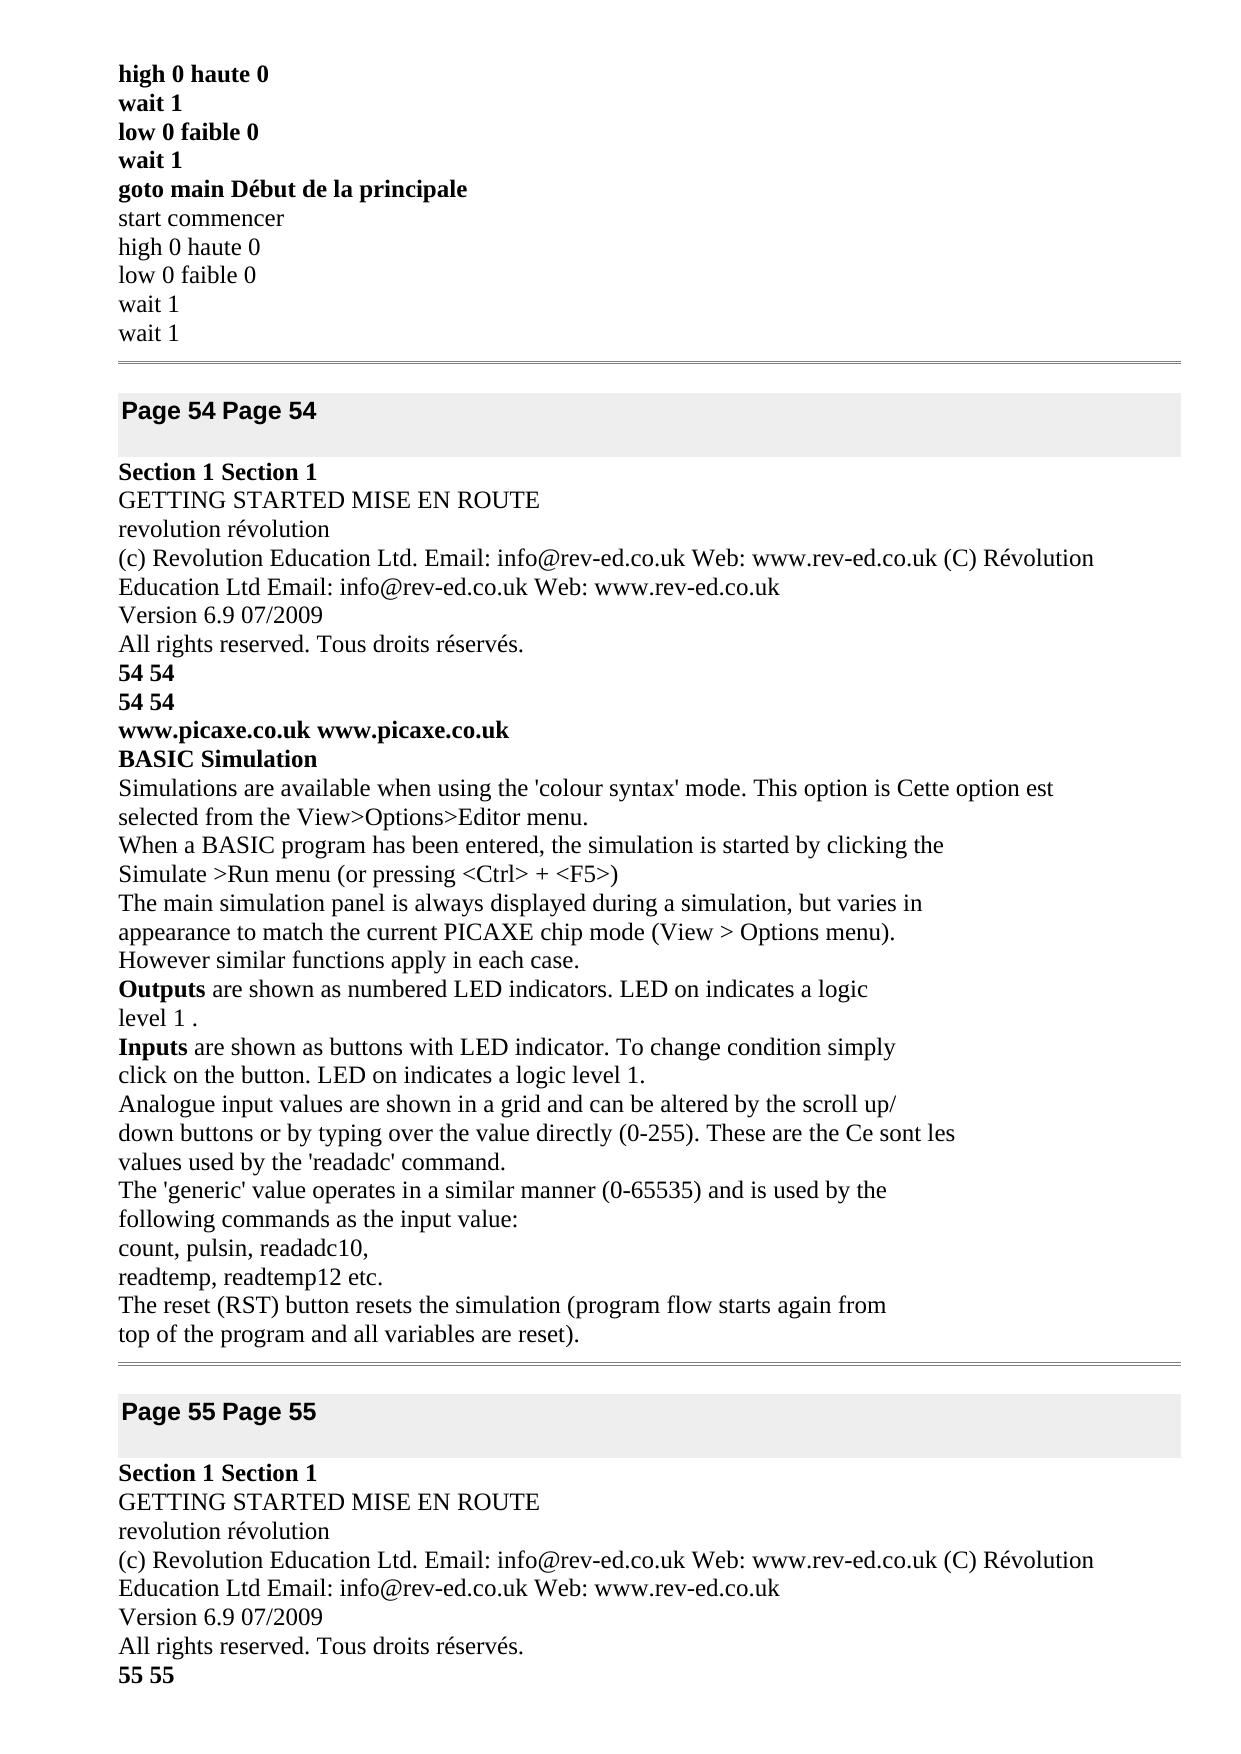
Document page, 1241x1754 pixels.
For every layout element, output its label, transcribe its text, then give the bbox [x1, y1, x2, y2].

text level 1 . [118, 1003, 1181, 1032]
text down buttons or by typing over the value directly (0-255). These are the Ce sont les [118, 1118, 1181, 1147]
text appearance to match the current PICAXE chip mode (View > Options menu). [118, 917, 1181, 946]
text readtemp, readtemp12 etc. [118, 1262, 1181, 1291]
text 54 54 [118, 658, 1181, 687]
text top of the program and all variables are reset). [118, 1319, 1181, 1348]
text high 0 haute 0 [118, 59, 1181, 88]
text (c) Revolution Education Ltd. Email: info@rev-ed.co.uk Web: www.rev-ed.co.uk (C) Révolution Education Ltd Email: info@rev-ed.co.uk Web: www.rev-ed.co.uk [118, 543, 1181, 601]
text high 0 haute 0 [118, 232, 1181, 260]
table_header Page 54 Page 54 [118, 393, 1181, 457]
text click on the button. LED on indicates a logic level 1. [118, 1061, 1181, 1089]
text revolution révolution [118, 514, 1181, 543]
text revolution révolution [118, 1516, 1181, 1545]
text Simulations are available when using the 'colour syntax' mode. This option is Cette option est [118, 773, 1181, 802]
text The 'generic' value operates in a similar manner (0-65535) and is used by the [118, 1176, 1181, 1204]
text 54 54 [118, 687, 1181, 716]
text count, pulsin, readadc10, [118, 1233, 1181, 1262]
text Section 1 Section 1 [118, 1458, 1181, 1487]
text GETTING STARTED MISE EN ROUTE [118, 1487, 1181, 1516]
text The main simulation panel is always displayed during a simulation, but varies in [118, 888, 1181, 917]
text Version 6.9 07/2009 [118, 1602, 1181, 1631]
text low 0 faible 0 [118, 260, 1181, 289]
table_header Page 55 Page 55 [118, 1394, 1181, 1458]
text Inputs are shown as buttons with LED indicator. To change condition simply [118, 1032, 1181, 1061]
text values used by the 'readadc' command. [118, 1147, 1181, 1176]
text 55 55 [118, 1660, 1181, 1688]
text (c) Revolution Education Ltd. Email: info@rev-ed.co.uk Web: www.rev-ed.co.uk (C) Révolution Education Ltd Email: info@rev-ed.co.uk Web: www.rev-ed.co.uk [118, 1545, 1181, 1602]
text However similar functions apply in each case. [118, 946, 1181, 974]
text following commands as the input value: [118, 1204, 1181, 1233]
text BASIC Simulation [118, 744, 1181, 773]
text GETTING STARTED MISE EN ROUTE [118, 486, 1181, 514]
text wait 1 [118, 318, 1181, 347]
text When a BASIC program has been entered, the simulation is started by clicking the [118, 831, 1181, 859]
text goto main Début de la principale [118, 174, 1181, 203]
text Simulate >Run menu (or pressing <Ctrl> + <F5>) [118, 859, 1181, 888]
text selected from the View>Options>Editor menu. [118, 802, 1181, 831]
text The reset (RST) button resets the simulation (program flow starts again from [118, 1291, 1181, 1319]
text wait 1 [118, 88, 1181, 117]
text low 0 faible 0 [118, 117, 1181, 145]
text All rights reserved. Tous droits réservés. [118, 629, 1181, 658]
text Outputs are shown as numbered LED indicators. LED on indicates a logic [118, 974, 1181, 1003]
text start commencer [118, 203, 1181, 232]
text All rights reserved. Tous droits réservés. [118, 1631, 1181, 1660]
text wait 1 [118, 289, 1181, 318]
text www.picaxe.co.uk www.picaxe.co.uk [118, 716, 1181, 744]
text Analogue input values are shown in a grid and can be altered by the scroll up/ [118, 1089, 1181, 1118]
text Version 6.9 07/2009 [118, 601, 1181, 629]
text wait 1 [118, 145, 1181, 174]
text Section 1 Section 1 [118, 457, 1181, 486]
